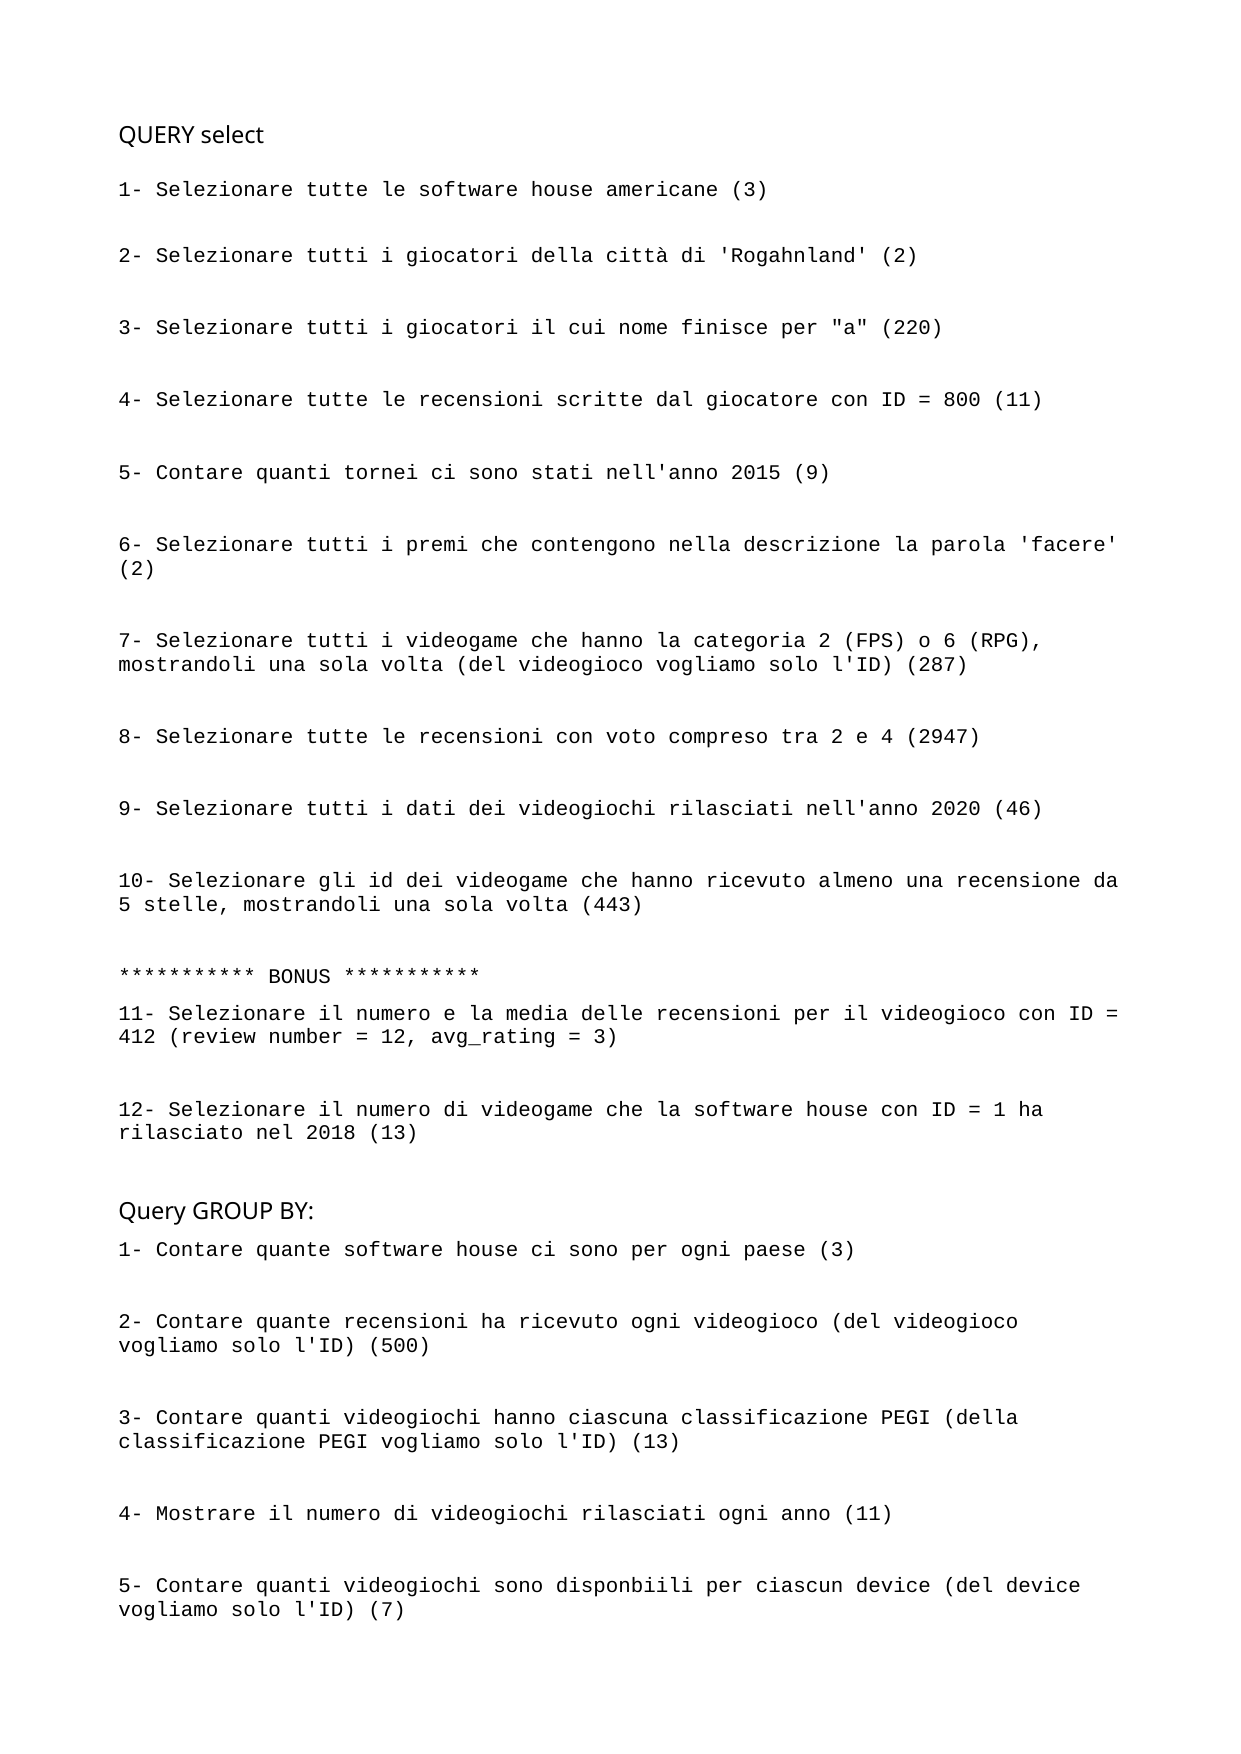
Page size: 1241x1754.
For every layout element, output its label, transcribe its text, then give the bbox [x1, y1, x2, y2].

text 2- Selezionare tutti i giocatori della città di 'Rogahnland' (2) [118, 245, 1122, 268]
text 6- Selezionare tutti i premi che contengono nella descrizione la parola 'facere' (2) [118, 534, 1122, 581]
text 3- Selezionare tutti i giocatori il cui nome finisce per "a" (220) [118, 317, 1122, 341]
text 11- Selezionare il numero e la media delle recensioni per il videogioco con ID = 412 (review number = 12, avg_rating = 3) [118, 1003, 1122, 1050]
text 12- Selezionare il numero di videogame che la software house con ID = 1 ha rilasciato nel 2018 (13) [118, 1098, 1122, 1146]
text 5- Contare quanti videogiochi sono disponbiili per ciascun device (del device vogliamo solo l'ID) (7) [118, 1575, 1122, 1623]
text 1- Contare quante software house ci sono per ogni paese (3) [118, 1239, 1122, 1263]
text QUERY select [118, 118, 1122, 150]
text 8- Selezionare tutte le recensioni con voto compreso tra 2 e 4 (2947) [118, 726, 1122, 749]
text Query GROUP BY: [118, 1194, 1122, 1226]
text 4- Mostrare il numero di videogiochi rilasciati ogni anno (11) [118, 1503, 1122, 1527]
text 9- Selezionare tutti i dati dei videogiochi rilasciati nell'anno 2020 (46) [118, 798, 1122, 822]
text 3- Contare quanti videogiochi hanno ciascuna classificazione PEGI (della classificazione PEGI vogliamo solo l'ID) (13) [118, 1407, 1122, 1454]
text 2- Contare quante recensioni ha ricevuto ogni videogioco (del videogioco vogliamo solo l'ID) (500) [118, 1311, 1122, 1358]
text 5- Contare quanti tornei ci sono stati nell'anno 2015 (9) [118, 462, 1122, 485]
text 4- Selezionare tutte le recensioni scritte dal giocatore con ID = 800 (11) [118, 389, 1122, 413]
text 1- Selezionare tutte le software house americane (3) [118, 179, 1122, 202]
text 10- Selezionare gli id dei videogame che hanno ricevuto almeno una recensione da 5 stelle, mostrandoli una sola volta (443) [118, 871, 1122, 918]
text 7- Selezionare tutti i videogame che hanno la categoria 2 (FPS) o 6 (RPG), mostrandoli una sola volta (del videogioco vogliamo solo l'ID) (287) [118, 630, 1122, 677]
text *********** BONUS *********** [118, 966, 1122, 990]
